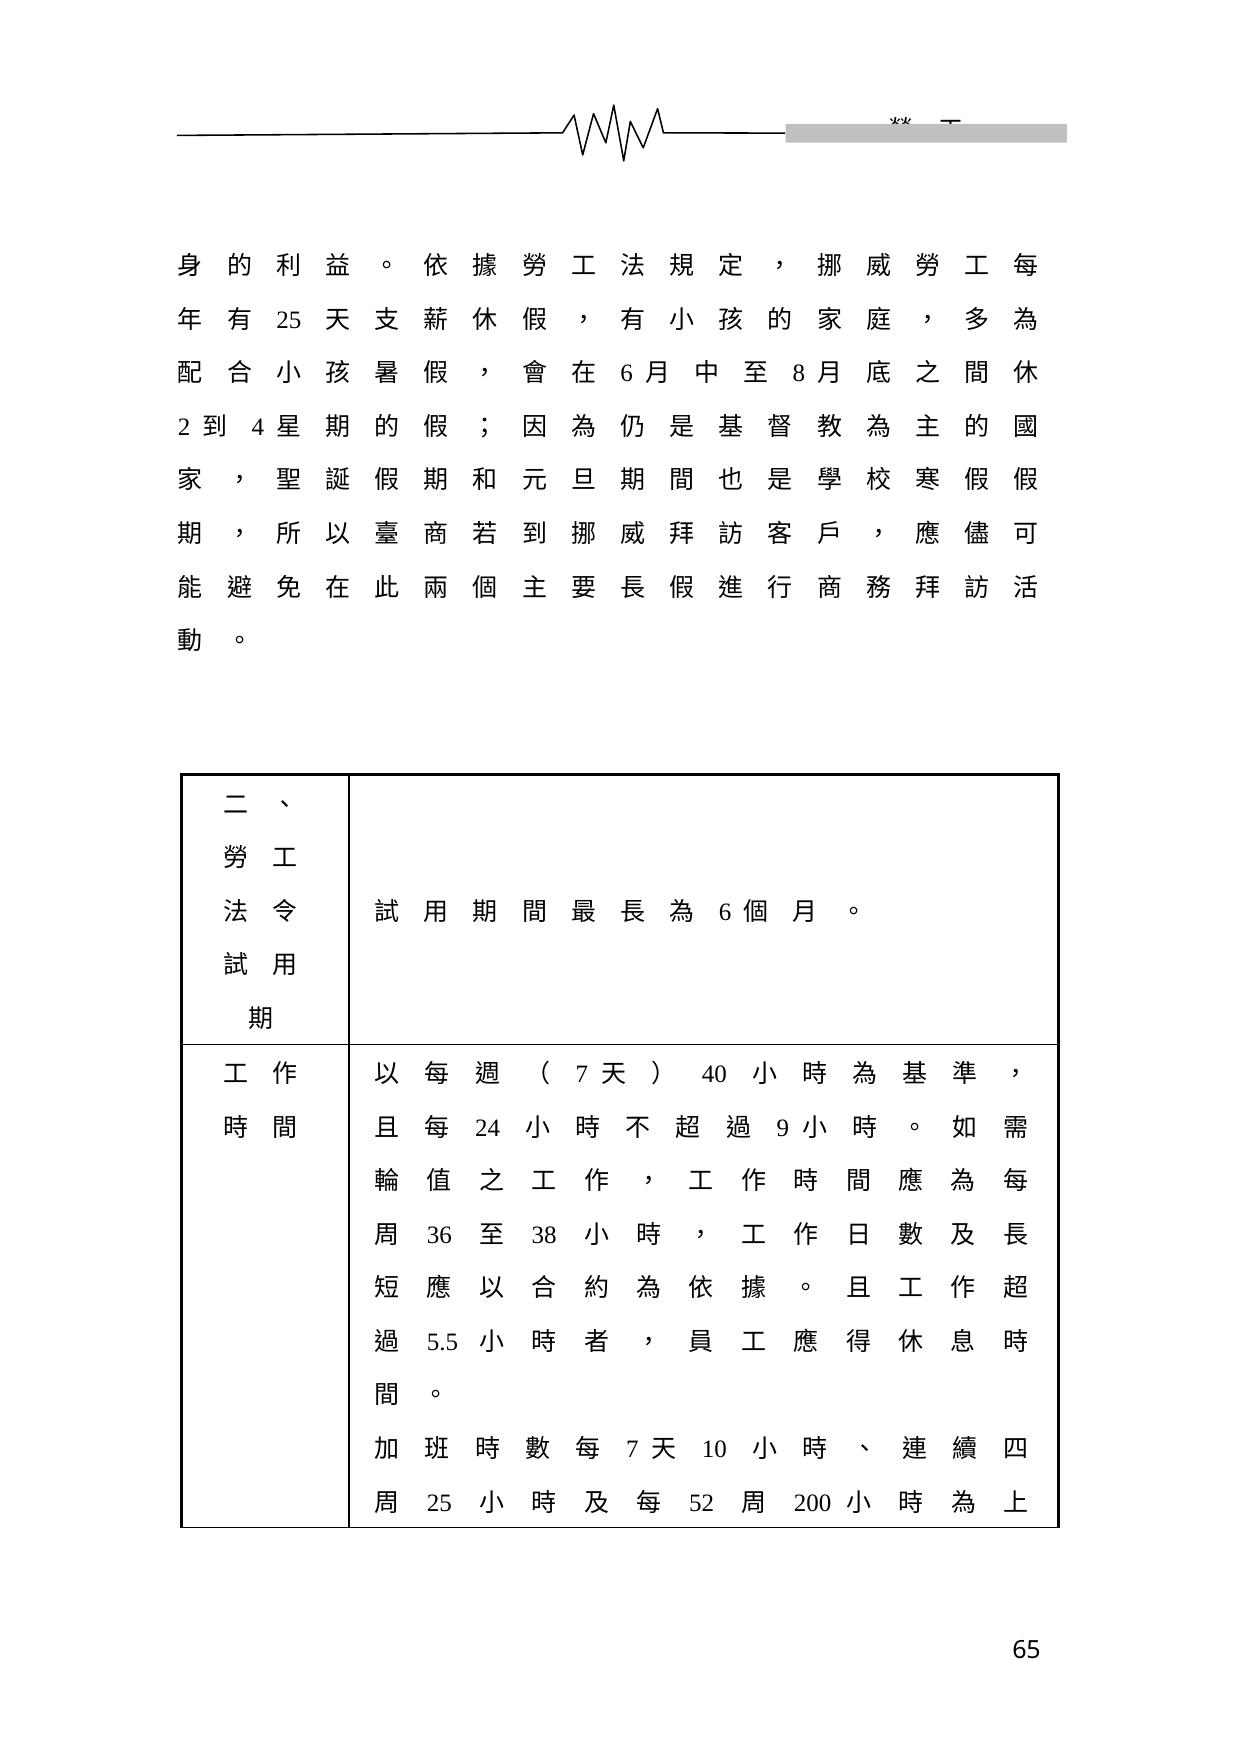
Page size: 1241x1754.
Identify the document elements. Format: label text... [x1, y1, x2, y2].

table_header 二、勞工法令試用期 [183, 776, 348, 1043]
text 身的利益。依據勞工法規定，挪威勞工每年有25天支薪休假，有小孩的家庭，多為配合小孩暑假，會在6月中至8月底之間休2到4星期的假；因為仍是基督教為主的國家，聖誕假期和元旦期間也是學校寒假假期，所以臺商若到挪威拜訪客戶，應儘可能避免在此兩個主要長假進行商務拜訪活動。 [178, 237, 1063, 666]
table_header 試用期間最長為6個月。 [350, 776, 1057, 1043]
table_cell 以每週（7天）40小時為基準，且每24小時不超過9小時。如需輪值之工作，工作時間應為每周36至38小時，工作日數及長短應以合約為依據。且工作超過5.5小時者，員工應得休息時間。 加班時數每7天10小時、連續四周25小時及每52周200小時為上 [350, 1045, 1057, 1527]
table_cell 工作時間 [183, 1045, 348, 1527]
